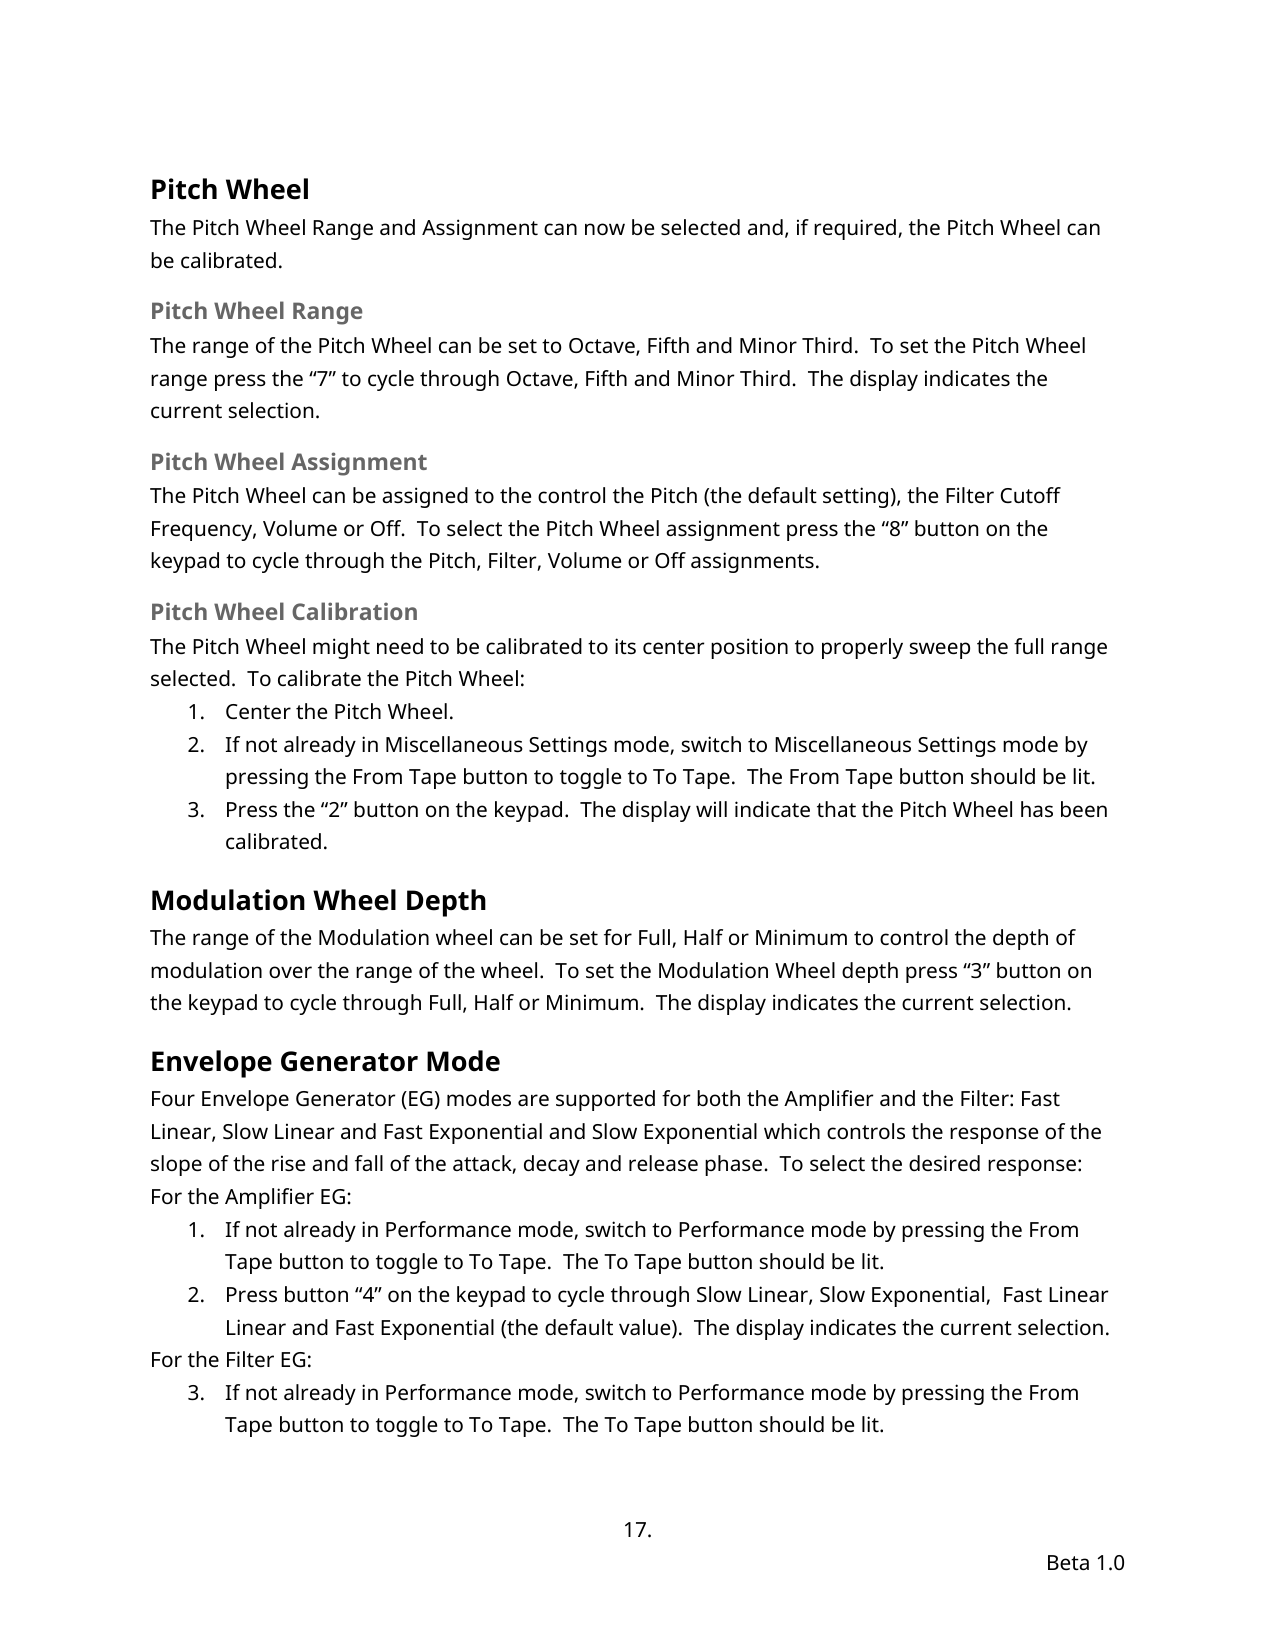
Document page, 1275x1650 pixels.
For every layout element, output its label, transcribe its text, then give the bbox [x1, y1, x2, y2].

list Press button “4” on the keypad to cycle through Slow Linear, Slow Exponential, Fast Linear Linear and Fast Exponential (the default value). The display indicates the current selection. [187, 1280, 1125, 1341]
text The Pitch Wheel Range and Assignment can now be selected and, if required, the Pitch Wheel can be calibrated. [150, 213, 1125, 274]
text Four Envelope Generator (EG) modes are supported for both the Amplifier and the Filter: Fast Linear, Slow Linear and Fast Exponential and Slow Exponential which controls the response of the slope of the rise and fall of the attack, decay and release phase. To select the desired response: [150, 1084, 1125, 1178]
text For the Filter EG: [150, 1345, 1125, 1374]
subtitle Modulation Wheel Depth [150, 881, 1125, 918]
text The range of the Modulation wheel can be set for Full, Half or Minimum to control the depth of modulation over the range of the wheel. To set the Modulation Wheel depth press “3” button on the keypad to cycle through Full, Half or Minimum. The display indicates the current selection. [150, 923, 1125, 1017]
list Press the “2” button on the keypad. The display will indicate that the Pitch Wheel has been calibrated. [187, 795, 1125, 856]
subtitle Pitch Wheel Assignment [150, 446, 1125, 477]
list Center the Pitch Wheel. [187, 697, 1125, 726]
list If not already in Performance mode, switch to Performance mode by pressing the From Tape button to toggle to To Tape. The To Tape button should be lit. [187, 1378, 1125, 1439]
subtitle Pitch Wheel Range [150, 295, 1125, 326]
text The Pitch Wheel can be assigned to the control the Pitch (the default setting), the Filter Cutoff Frequency, Volume or Off. To select the Pitch Wheel assignment press the “8” button on the keypad to cycle through the Pitch, Filter, Volume or Off assignments. [150, 481, 1125, 575]
subtitle Pitch Wheel [150, 171, 1125, 208]
text For the Amplifier EG: [150, 1182, 1125, 1211]
text The range of the Pitch Wheel can be set to Octave, Fifth and Minor Third. To set the Pitch Wheel range press the “7” to cycle through Octave, Fifth and Minor Third. The display indicates the current selection. [150, 331, 1125, 425]
text The Pitch Wheel might need to be calibrated to its center position to properly sweep the full range selected. To calibrate the Pitch Wheel: [150, 632, 1125, 693]
subtitle Envelope Generator Mode [150, 1042, 1125, 1079]
list If not already in Miscellaneous Settings mode, switch to Miscellaneous Settings mode by pressing the From Tape button to toggle to To Tape. The From Tape button should be lit. [187, 730, 1125, 791]
subtitle Pitch Wheel Calibration [150, 596, 1125, 627]
list If not already in Performance mode, switch to Performance mode by pressing the From Tape button to toggle to To Tape. The To Tape button should be lit. [187, 1215, 1125, 1276]
